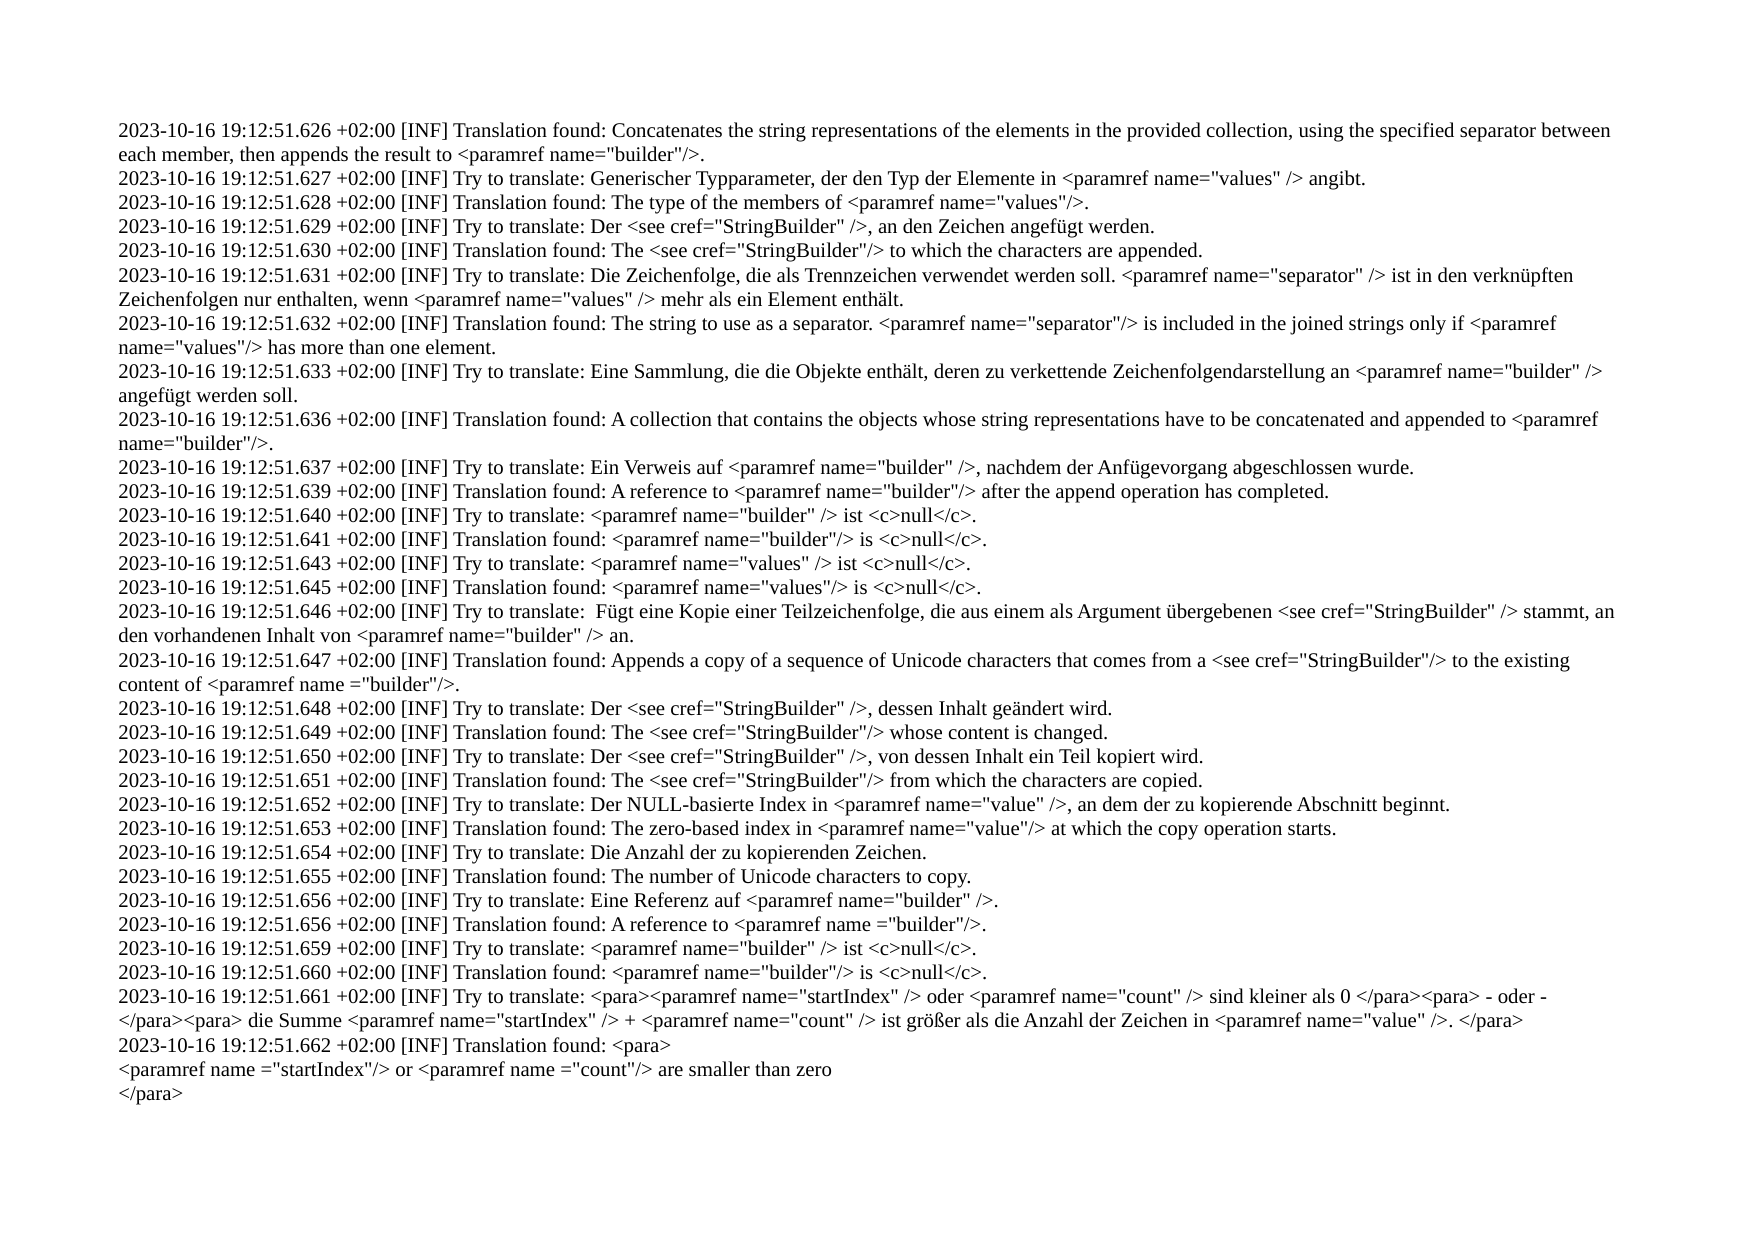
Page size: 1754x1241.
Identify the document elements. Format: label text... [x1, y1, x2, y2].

text 2023-10-16 19:12:51.636 +02:00 [INF] Translation found: A collection that contains the objects whose string representations have to be concatenated and appended to <paramref name="builder"/>. [118, 407, 1636, 455]
text 2023-10-16 19:12:51.626 +02:00 [INF] Translation found: Concatenates the string representations of the elements in the provided collection, using the specified separator between each member, then appends the result to <paramref name="builder"/>. [118, 118, 1636, 166]
text 2023-10-16 19:12:51.641 +02:00 [INF] Translation found: <paramref name="builder"/> is <c>null</c>. [118, 527, 1636, 551]
text 2023-10-16 19:12:51.656 +02:00 [INF] Try to translate: Eine Referenz auf <paramref name="builder" />. [118, 888, 1636, 912]
text 2023-10-16 19:12:51.633 +02:00 [INF] Try to translate: Eine Sammlung, die die Objekte enthält, deren zu verkettende Zeichenfolgendarstellung an <paramref name="builder" /> angefügt werden soll. [118, 359, 1636, 407]
text 2023-10-16 19:12:51.639 +02:00 [INF] Translation found: A reference to <paramref name="builder"/> after the append operation has completed. [118, 479, 1636, 503]
text 2023-10-16 19:12:51.643 +02:00 [INF] Try to translate: <paramref name="values" /> ist <c>null</c>. [118, 551, 1636, 575]
text 2023-10-16 19:12:51.648 +02:00 [INF] Try to translate: Der <see cref="StringBuilder" />, dessen Inhalt geändert wird. [118, 696, 1636, 720]
text 2023-10-16 19:12:51.660 +02:00 [INF] Translation found: <paramref name="builder"/> is <c>null</c>. [118, 960, 1636, 984]
text 2023-10-16 19:12:51.656 +02:00 [INF] Translation found: A reference to <paramref name ="builder"/>. [118, 912, 1636, 936]
text 2023-10-16 19:12:51.647 +02:00 [INF] Translation found: Appends a copy of a sequence of Unicode characters that comes from a <see cref="StringBuilder"/> to the existing content of <paramref name ="builder"/>. [118, 647, 1636, 696]
text 2023-10-16 19:12:51.628 +02:00 [INF] Translation found: The type of the members of <paramref name="values"/>. [118, 190, 1636, 214]
text 2023-10-16 19:12:51.650 +02:00 [INF] Try to translate: Der <see cref="StringBuilder" />, von dessen Inhalt ein Teil kopiert wird. [118, 744, 1636, 768]
text 2023-10-16 19:12:51.631 +02:00 [INF] Try to translate: Die Zeichenfolge, die als Trennzeichen verwendet werden soll. <paramref name="separator" /> ist in den verknüpften Zeichenfolgen nur enthalten, wenn <paramref name="values" /> mehr als ein Element enthält. [118, 262, 1636, 311]
text 2023-10-16 19:12:51.651 +02:00 [INF] Translation found: The <see cref="StringBuilder"/> from which the characters are copied. [118, 768, 1636, 792]
text 2023-10-16 19:12:51.632 +02:00 [INF] Translation found: The string to use as a separator. <paramref name="separator"/> is included in the joined strings only if <paramref name="values"/> has more than one element. [118, 311, 1636, 359]
text 2023-10-16 19:12:51.645 +02:00 [INF] Translation found: <paramref name="values"/> is <c>null</c>. [118, 575, 1636, 599]
text 2023-10-16 19:12:51.654 +02:00 [INF] Try to translate: Die Anzahl der zu kopierenden Zeichen. [118, 840, 1636, 864]
text 2023-10-16 19:12:51.637 +02:00 [INF] Try to translate: Ein Verweis auf <paramref name="builder" />, nachdem der Anfügevorgang abgeschlossen wurde. [118, 455, 1636, 479]
text 2023-10-16 19:12:51.662 +02:00 [INF] Translation found: <para> <paramref name ="startIndex"/> or <paramref name ="count"/> are smaller than zero </para> [118, 1032, 1636, 1105]
text 2023-10-16 19:12:51.653 +02:00 [INF] Translation found: The zero-based index in <paramref name="value"/> at which the copy operation starts. [118, 816, 1636, 840]
text 2023-10-16 19:12:51.659 +02:00 [INF] Try to translate: <paramref name="builder" /> ist <c>null</c>. [118, 936, 1636, 960]
text 2023-10-16 19:12:51.661 +02:00 [INF] Try to translate: <para><paramref name="startIndex" /> oder <paramref name="count" /> sind kleiner als 0 </para><para> - oder - </para><para> die Summe <paramref name="startIndex" /> + <paramref name="count" /> ist größer als die Anzahl der Zeichen in <paramref name="value" />. </para> [118, 984, 1636, 1032]
text 2023-10-16 19:12:51.629 +02:00 [INF] Try to translate: Der <see cref="StringBuilder" />, an den Zeichen angefügt werden. [118, 214, 1636, 238]
text 2023-10-16 19:12:51.652 +02:00 [INF] Try to translate: Der NULL-basierte Index in <paramref name="value" />, an dem der zu kopierende Abschnitt beginnt. [118, 792, 1636, 816]
text 2023-10-16 19:12:51.646 +02:00 [INF] Try to translate: Fügt eine Kopie einer Teilzeichenfolge, die aus einem als Argument übergebenen <see cref="StringBuilder" /> stammt, an den vorhandenen Inhalt von <paramref name="builder" /> an. [118, 599, 1636, 647]
text 2023-10-16 19:12:51.649 +02:00 [INF] Translation found: The <see cref="StringBuilder"/> whose content is changed. [118, 720, 1636, 744]
text 2023-10-16 19:12:51.640 +02:00 [INF] Try to translate: <paramref name="builder" /> ist <c>null</c>. [118, 503, 1636, 527]
text 2023-10-16 19:12:51.627 +02:00 [INF] Try to translate: Generischer Typparameter, der den Typ der Elemente in <paramref name="values" /> angibt. [118, 166, 1636, 190]
text 2023-10-16 19:12:51.630 +02:00 [INF] Translation found: The <see cref="StringBuilder"/> to which the characters are appended. [118, 238, 1636, 262]
text 2023-10-16 19:12:51.655 +02:00 [INF] Translation found: The number of Unicode characters to copy. [118, 864, 1636, 888]
